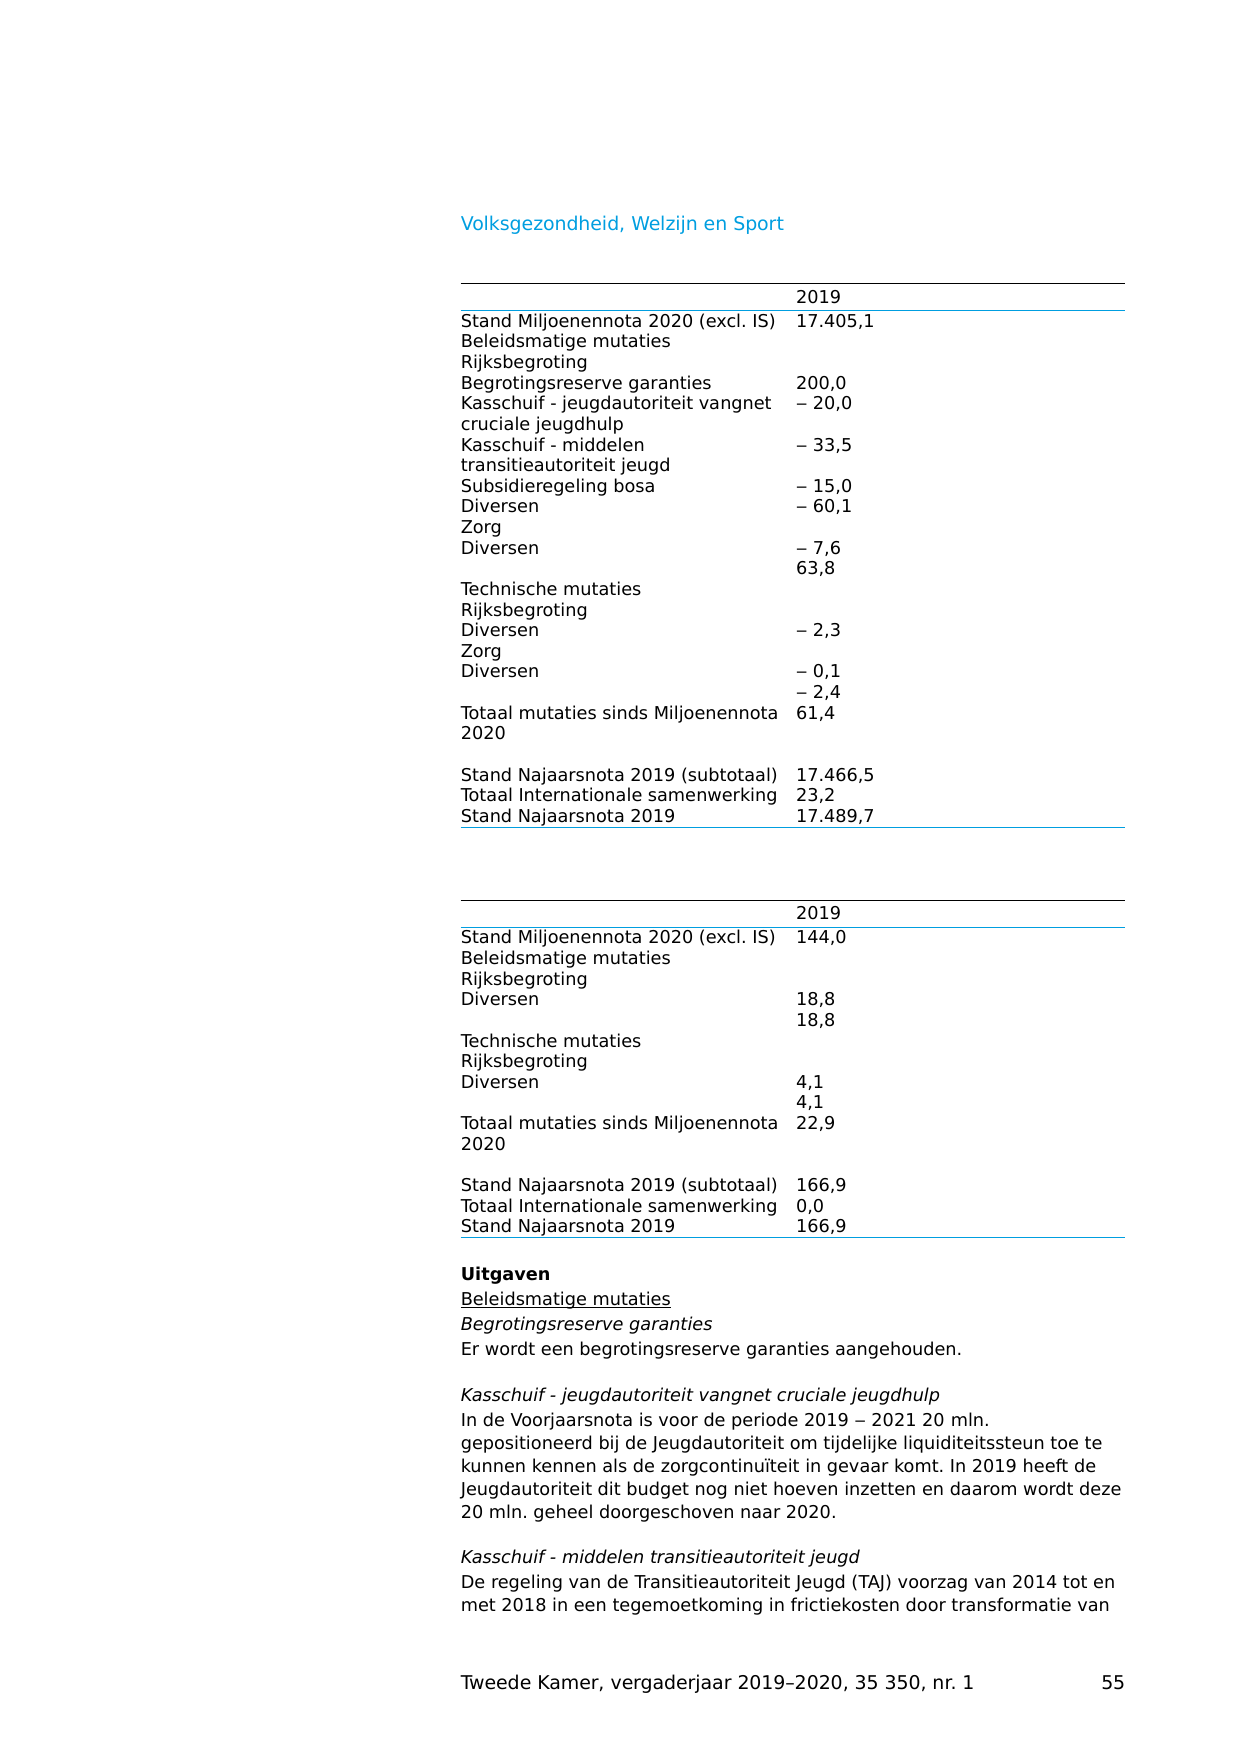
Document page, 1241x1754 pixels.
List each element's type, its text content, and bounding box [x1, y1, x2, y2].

table_cell 18,8 [793, 1010, 1125, 1031]
table_cell 17.466,5 [793, 765, 1125, 785]
table_cell [461, 901, 793, 927]
table_cell 17.405,1 [793, 311, 1125, 331]
table_cell [461, 558, 793, 579]
table_header XVI VOLKSGEZONDHEID, WELZIJN EN SPORT: UITGAVEN [461, 258, 1125, 283]
text Kasschuif - middelen transitieautoriteit jeugd [461, 1546, 1125, 1568]
table_header XVI VOLKSGEZONDHEID, WELZIJN EN SPORT: NIET-BELASTINGONTVANGSTEN [461, 852, 1125, 900]
table_cell [793, 579, 1125, 599]
table_cell Kasschuif - middelen transitieautoriteit jeugd [461, 435, 793, 476]
text Kasschuif - jeugdautoriteit vangnet cruciale jeugdhulp [461, 1383, 1125, 1406]
text Begrotingsreserve garanties [461, 1312, 1125, 1335]
table_cell Diversen [461, 620, 793, 641]
table_cell 4,1 [793, 1093, 1125, 1113]
table_cell Rijksbegroting [461, 1051, 793, 1072]
table_cell ‒ 2,4 [793, 682, 1125, 703]
table_cell Diversen [461, 989, 793, 1010]
text De regeling van de Transitieautoriteit Jeugd (TAJ) voorzag van 2014 tot en met 2018 in een tegemoetkoming in frictiekosten door transformatie van [461, 1571, 1125, 1616]
table_cell Stand Najaarsnota 2019 [461, 1216, 793, 1237]
table_cell Subsidieregeling bosa [461, 476, 793, 496]
table_cell [793, 948, 1125, 969]
table_cell Zorg [461, 641, 793, 661]
table_cell [461, 1093, 793, 1113]
table_cell 166,9 [793, 1216, 1125, 1237]
table_cell ‒ 33,5 [793, 435, 1125, 476]
table_cell Rijksbegroting [461, 352, 793, 373]
table_cell Diversen [461, 496, 793, 517]
table_cell ‒ 20,0 [793, 393, 1125, 434]
table_cell [793, 1031, 1125, 1051]
table_cell 0,0 [793, 1196, 1125, 1216]
table_cell Rijksbegroting [461, 969, 793, 989]
table_cell ‒ 15,0 [793, 476, 1125, 496]
table_cell ‒ 0,1 [793, 661, 1125, 682]
table_cell [793, 641, 1125, 661]
table_cell [793, 1154, 1125, 1175]
title Volksgezondheid, Welzijn en Sport [461, 213, 1125, 235]
table_cell 4,1 [793, 1072, 1125, 1092]
table_cell Beleidsmatige mutaties [461, 331, 793, 352]
table_cell Technische mutaties [461, 1031, 793, 1051]
text Er wordt een begrotingsreserve garanties aangehouden. [461, 1337, 1125, 1360]
table_cell Stand Miljoenennota 2020 (excl. IS) [461, 928, 793, 948]
table_cell [793, 744, 1125, 764]
table_cell 2019 [793, 901, 1125, 927]
table_cell Begrotingsreserve garanties [461, 373, 793, 393]
table_cell Diversen [461, 1072, 793, 1092]
table_cell 63,8 [793, 558, 1125, 579]
table_cell 22,9 [793, 1113, 1125, 1154]
table_cell ‒ 7,6 [793, 538, 1125, 558]
table_cell Stand Najaarsnota 2019 (subtotaal) [461, 765, 793, 785]
table_cell Totaal mutaties sinds Miljoenennota 2020 [461, 703, 793, 744]
table_cell Technische mutaties [461, 579, 793, 599]
table_cell 200,0 [793, 373, 1125, 393]
table_cell Beleidsmatige mutaties [461, 948, 793, 969]
text In de Voorjaarsnota is voor de periode 2019 ‒ 2021 20 mln. gepositioneerd bij de Jeugdautoriteit om tijdelijke liquiditeitssteun toe te kunnen kennen als de zorgcontinuïteit in gevaar komt. In 2019 heeft de Jeugdautoriteit dit budget nog niet hoeven inzetten en daarom wordt deze 20 mln. geheel doorgeschoven naar 2020. [461, 1408, 1125, 1523]
table_cell Totaal Internationale samenwerking [461, 785, 793, 806]
table_cell Stand Najaarsnota 2019 (subtotaal) [461, 1175, 793, 1196]
table_cell [461, 1010, 793, 1031]
table_cell [461, 682, 793, 703]
table_cell ‒ 2,3 [793, 620, 1125, 641]
table_cell Stand Najaarsnota 2019 [461, 806, 793, 826]
table_cell Totaal Internationale samenwerking [461, 1196, 793, 1216]
text Uitgaven [461, 1262, 1125, 1285]
table_cell [793, 331, 1125, 352]
table_cell Diversen [461, 538, 793, 558]
table_cell Rijksbegroting [461, 600, 793, 620]
table_cell Totaal mutaties sinds Miljoenennota 2020 [461, 1113, 793, 1154]
table_cell Zorg [461, 517, 793, 538]
table_cell 18,8 [793, 989, 1125, 1010]
table_cell 166,9 [793, 1175, 1125, 1196]
table_cell 61,4 [793, 703, 1125, 744]
table_cell Diversen [461, 661, 793, 682]
table_cell [461, 284, 793, 310]
table_cell 23,2 [793, 785, 1125, 806]
table_cell [793, 600, 1125, 620]
table_cell 17.489,7 [793, 806, 1125, 826]
table_cell [793, 517, 1125, 538]
text Beleidsmatige mutaties [461, 1287, 1125, 1310]
table_cell [793, 969, 1125, 989]
table_cell 144,0 [793, 928, 1125, 948]
table_cell [793, 352, 1125, 373]
table_cell [461, 744, 793, 764]
table_cell 2019 [793, 284, 1125, 310]
table_cell Kasschuif - jeugdautoriteit vangnet cruciale jeugdhulp [461, 393, 793, 434]
table_cell [461, 1154, 793, 1175]
table_cell ‒ 60,1 [793, 496, 1125, 517]
table_cell [793, 1051, 1125, 1072]
table_cell Stand Miljoenennota 2020 (excl. IS) [461, 311, 793, 331]
